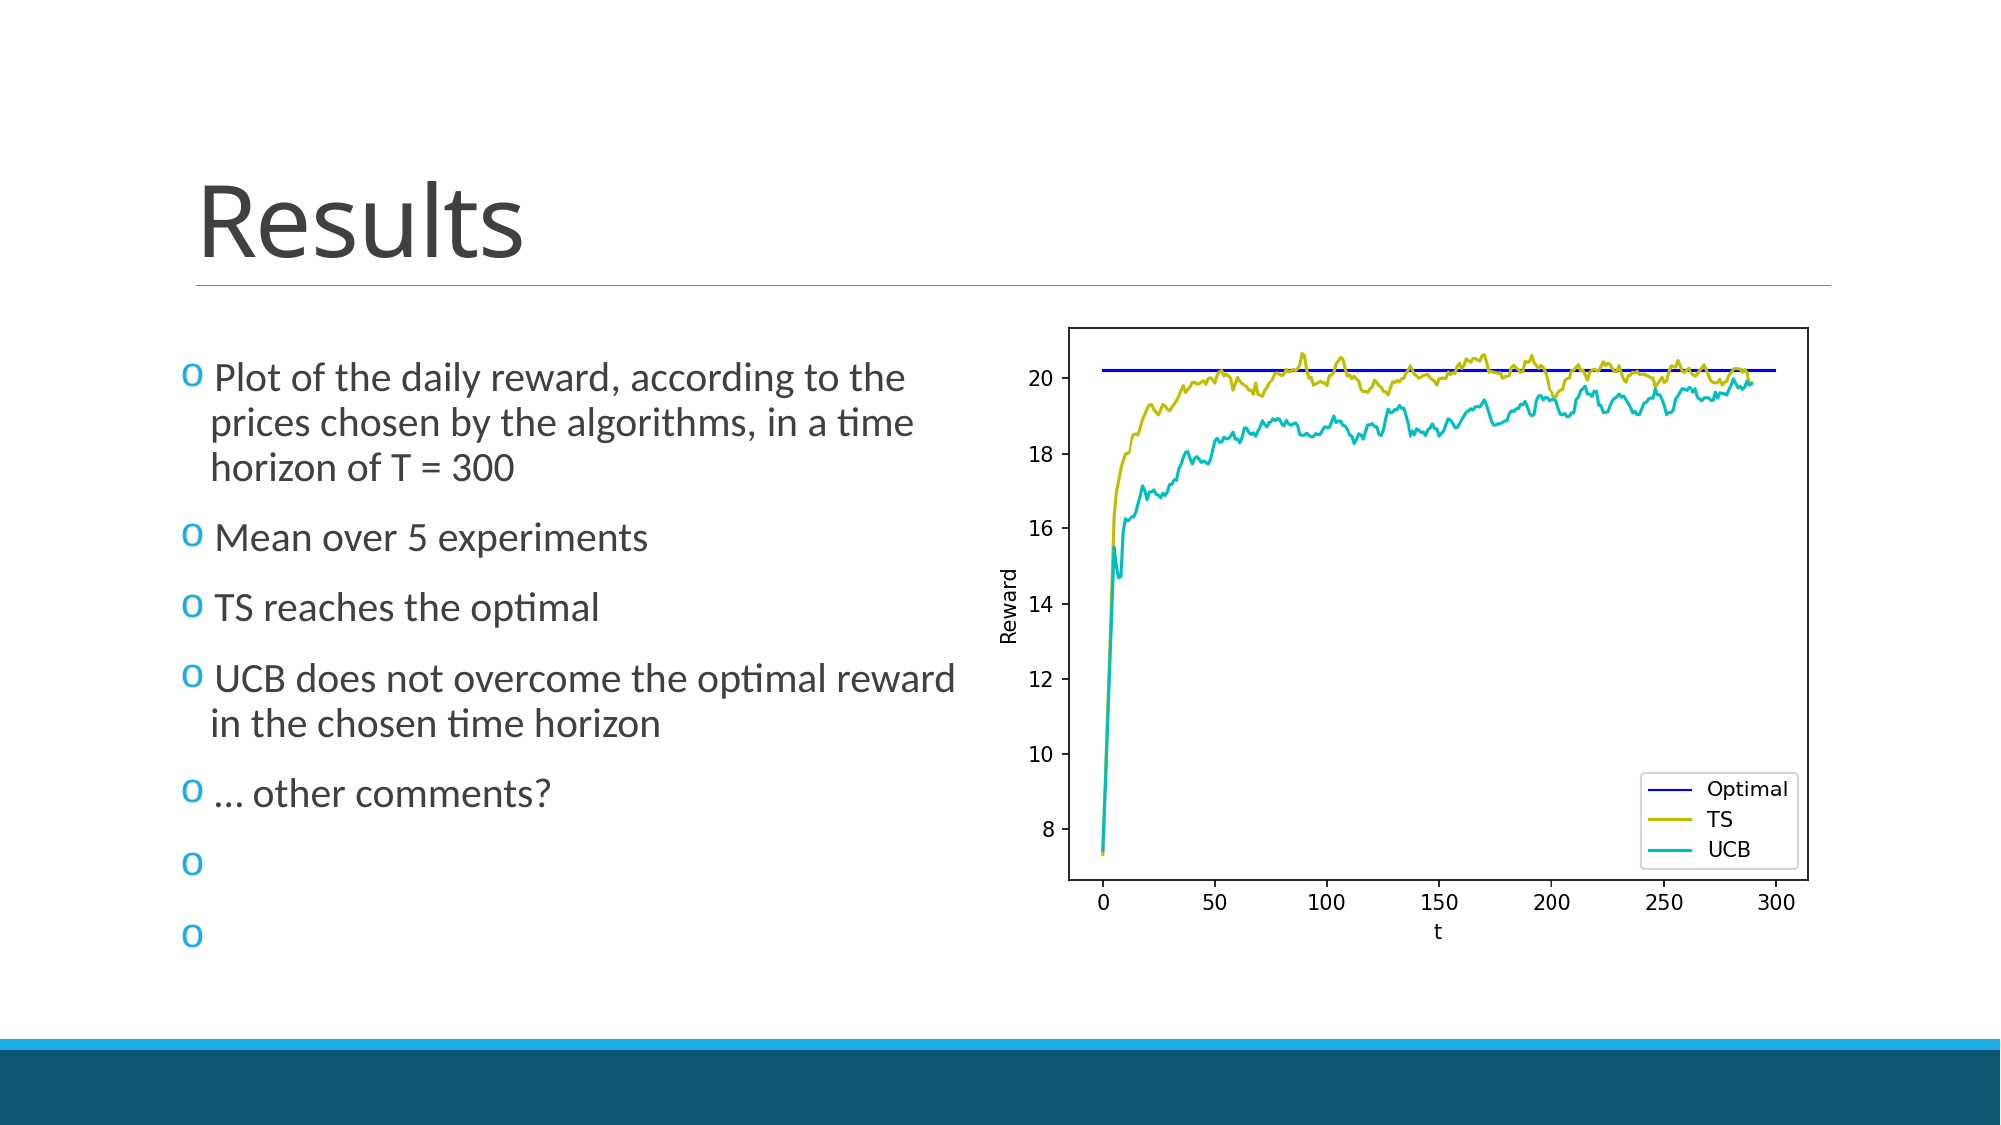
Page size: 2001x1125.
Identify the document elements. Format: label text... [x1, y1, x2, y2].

list Plot of the daily reward, according to the prices chosen by the algorithms, in a time horizon of T = 300 Mean over 5 experiments TS reaches the optimal UCB does not overcome the optimal reward in the chosen time horizon … other comments? [180, 348, 991, 963]
title Results [180, 47, 1831, 286]
picture [990, 316, 1831, 949]
